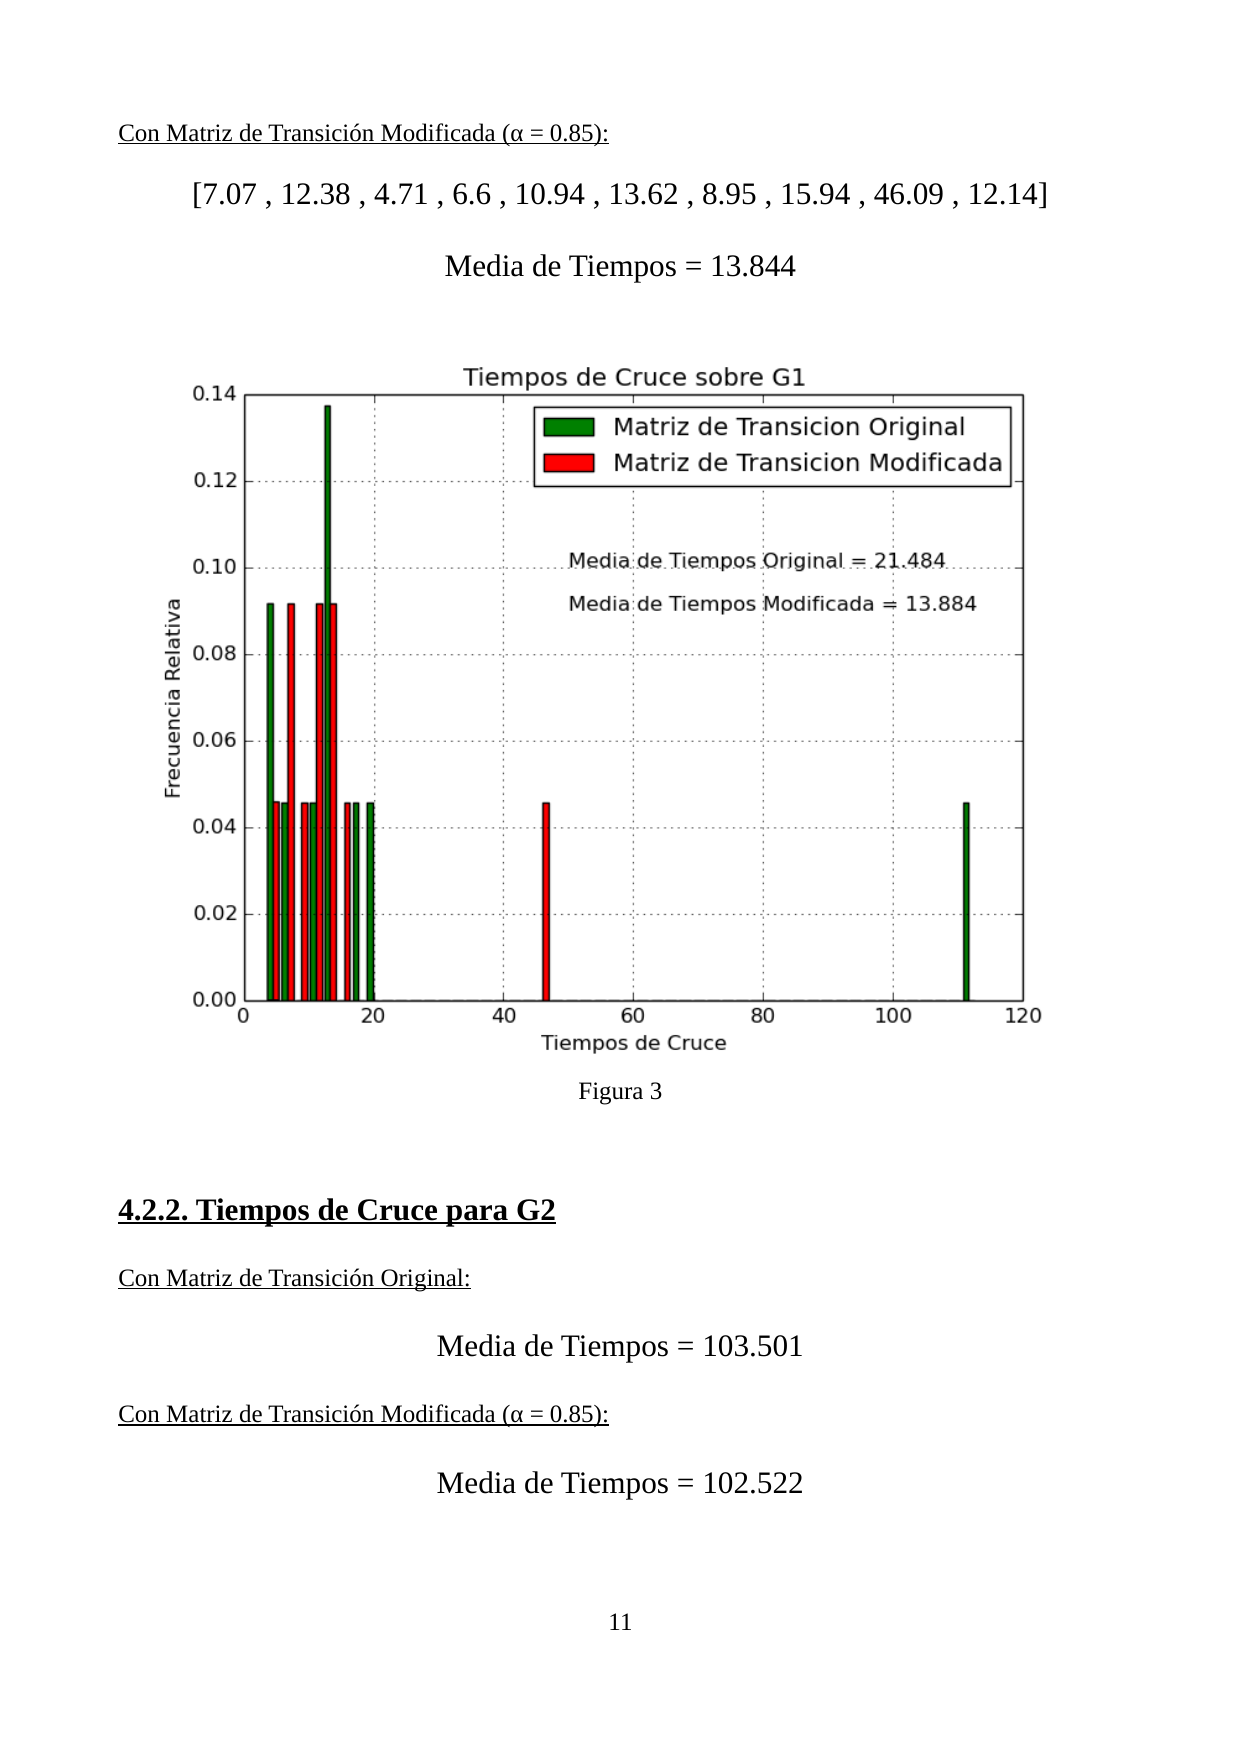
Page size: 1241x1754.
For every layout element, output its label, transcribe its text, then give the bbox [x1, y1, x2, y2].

text [7.07 , 12.38 , 4.71 , 6.6 , 10.94 , 13.62 , 8.95 , 15.94 , 46.09 , 12.14] [118, 176, 1122, 212]
text Media de Tiempos = 102.522 [118, 1464, 1122, 1500]
text Con Matriz de Transición Original: [118, 1263, 1122, 1292]
text Media de Tiempos = 103.501 [118, 1327, 1122, 1363]
text Media de Tiempos = 13.844 [118, 247, 1122, 283]
text 4.2.2. Tiempos de Cruce para G2 [118, 1191, 1122, 1227]
picture [118, 319, 1123, 1076]
text Con Matriz de Transición Modificada (α = 0.85): [118, 1399, 1122, 1428]
text Figura 3 [118, 1076, 1122, 1105]
text Con Matriz de Transición Modificada (α = 0.85): [118, 118, 1122, 147]
